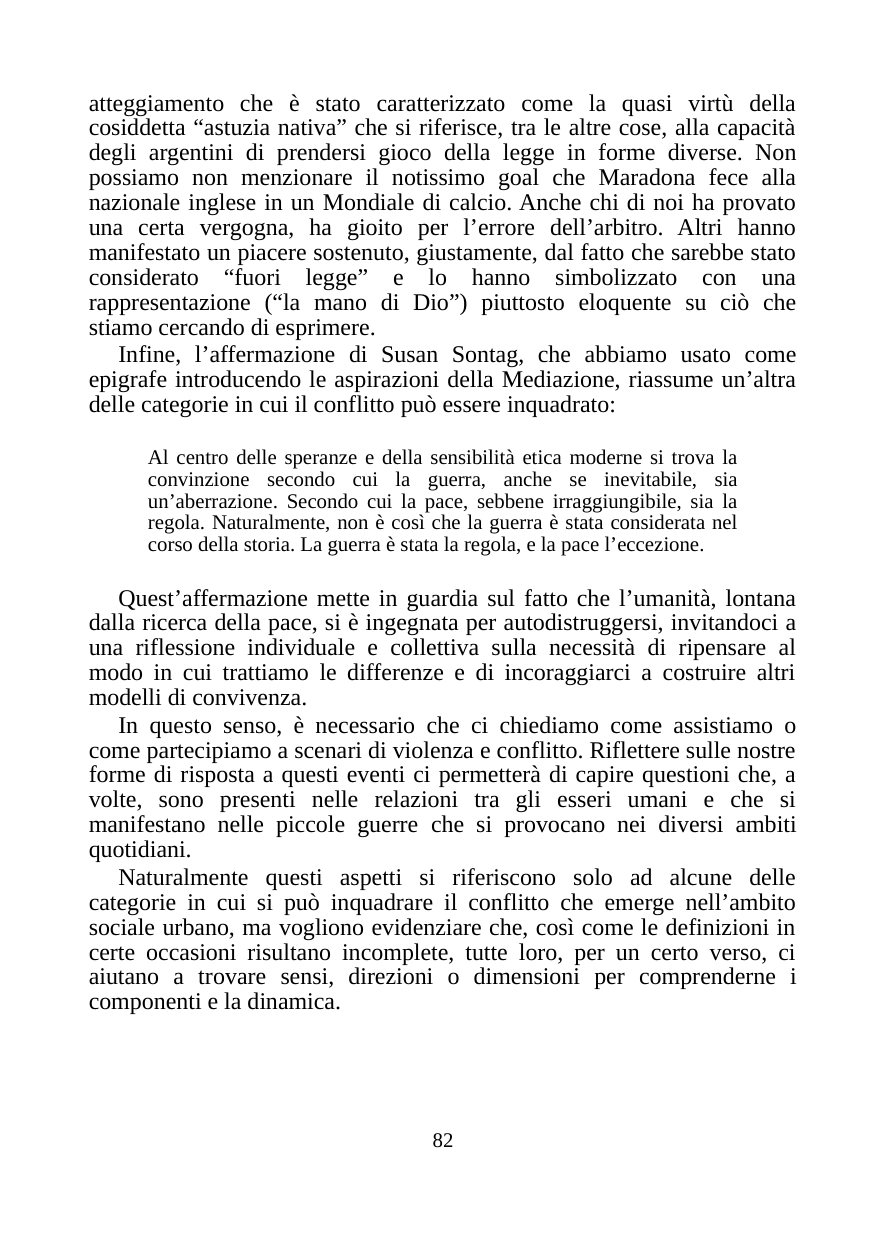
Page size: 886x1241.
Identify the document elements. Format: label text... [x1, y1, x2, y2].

text atteggiamento che è stato caratterizzato come la quasi virtù della cosiddetta “astuzia nativa” che si riferisce, tra le altre cose, alla capacità degli argentini di prendersi gioco della legge in forme diverse. Non possiamo non menzionare il notissimo goal che Maradona fece alla nazionale inglese in un Mondiale di calcio. Anche chi di noi ha provato una certa vergogna, ha gioito per l’errore dell’arbitro. Altri hanno manifestato un piacere sostenuto, giustamente, dal fatto che sarebbe stato considerato “fuori legge” e lo hanno simbolizzato con una rappresentazione (“la mano di Dio”) piuttosto eloquente su ciò che stiamo cercando di esprimere. [88, 88, 797, 340]
text Naturalmente questi aspetti si riferiscono solo ad alcune delle categorie in cui si può inquadrare il conflitto che emerge nell’ambito sociale urbano, ma vogliono evidenziare che, così come le definizioni in certe occasioni risultano incomplete, tutte loro, per un certo verso, ci aiutano a trovare sensi, direzioni o dimensioni per comprenderne i componenti e la dinamica. [88, 863, 797, 1015]
text In questo senso, è necessario che ci chiediamo come assistiamo o come partecipiamo a scenari di violenza e conflitto. Riflettere sulle nostre forme di risposta a questi eventi ci permetterà di capire questioni che, a volte, sono presenti nelle relazioni tra gli esseri umani e che si manifestano nelle piccole guerre che si provocano nei diversi ambiti quotidiani. [88, 711, 797, 863]
text Al centro delle speranze e della sensibilità etica moderne si trova la convinzione secondo cui la guerra, anche se inevitabile, sia un’aberrazione. Secondo cui la pace, sebbene irraggiungibile, sia la regola. Naturalmente, non è così che la guerra è stata considerata nel corso della storia. La guerra è stata la regola, e la pace l’eccezione. [148, 445, 738, 556]
text Quest’affermazione mette in guardia sul fatto che l’umanità, lontana dalla ricerca della pace, si è ingegnata per autodistruggersi, invitandoci a una riflessione individuale e collettiva sulla necessità di ripensare al modo in cui trattiamo le differenze e di incoraggiarci a costruire altri modelli di convivenza. [88, 583, 797, 711]
text Infine, l’affermazione di Susan Sontag, che abbiamo usato come epigrafe introducendo le aspirazioni della Mediazione, riassume un’altra delle categorie in cui il conflitto può essere inquadrato: [88, 340, 797, 418]
